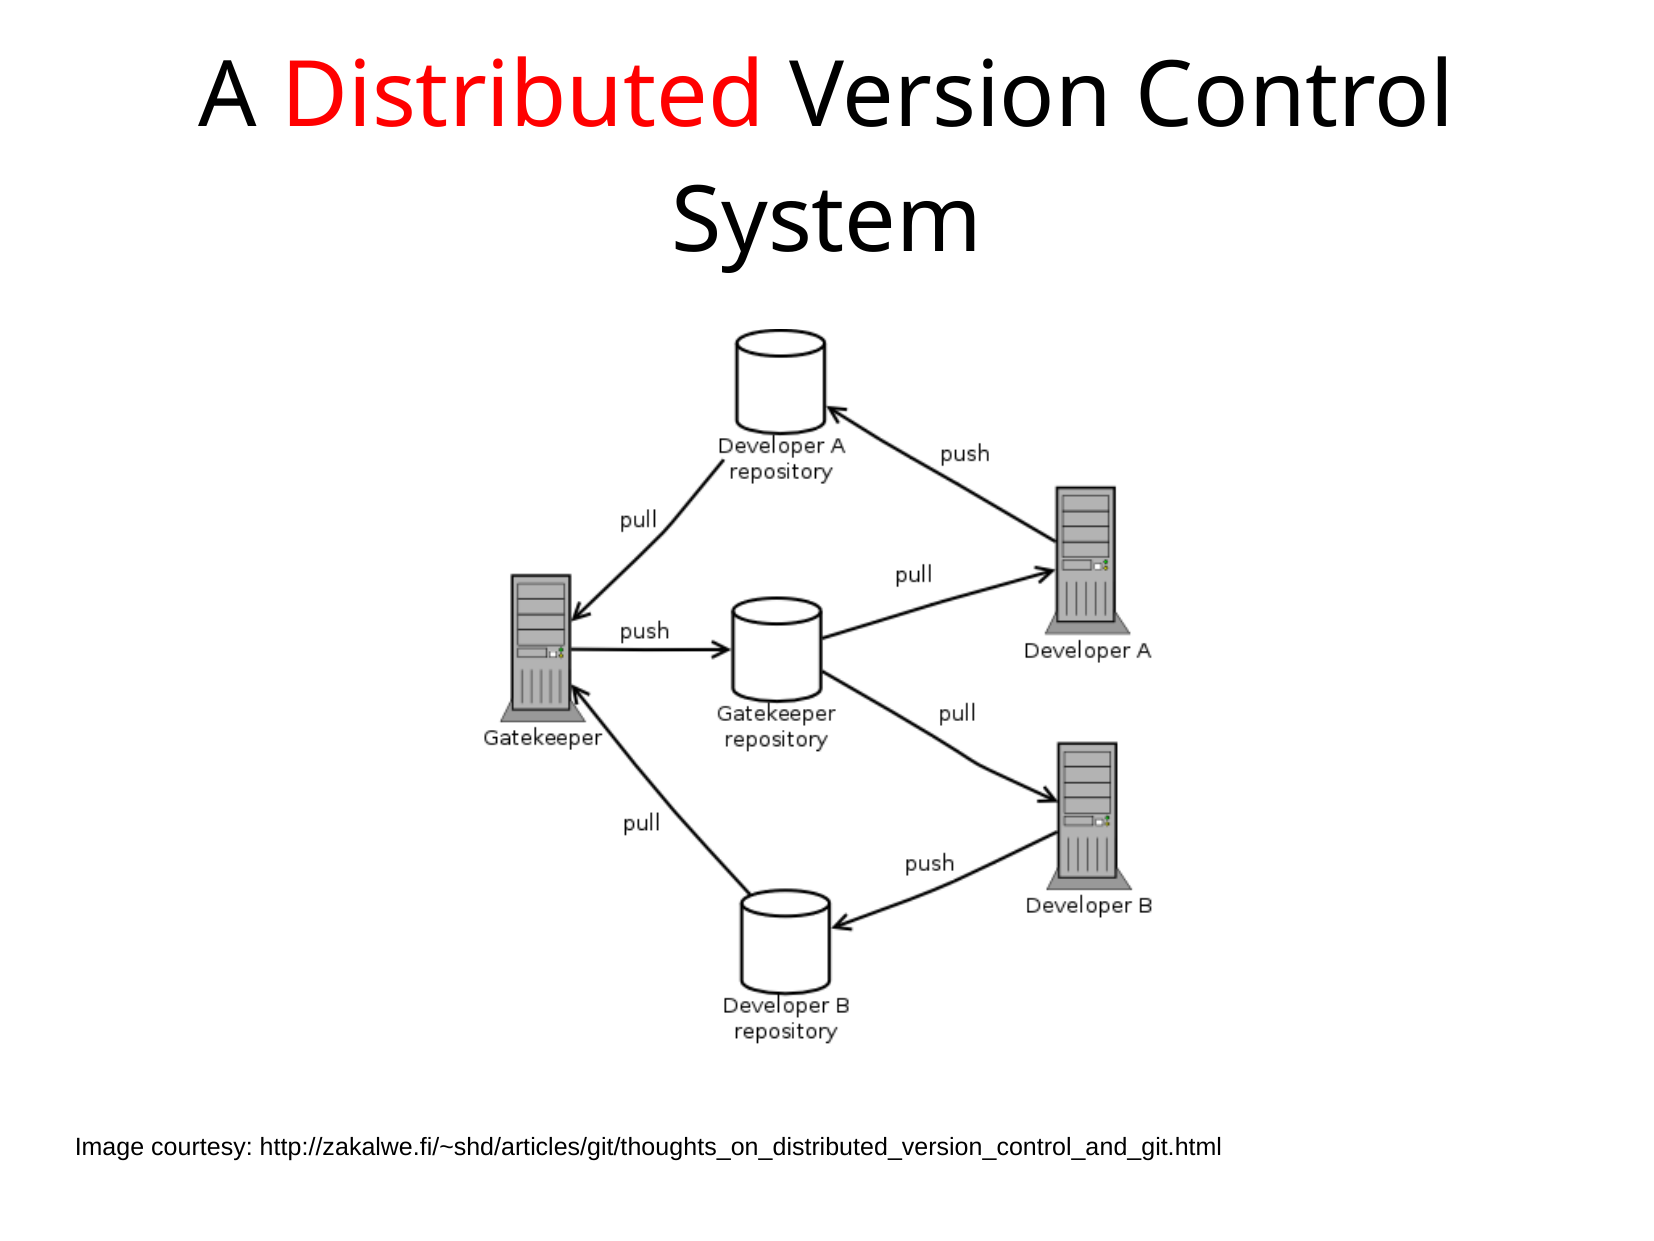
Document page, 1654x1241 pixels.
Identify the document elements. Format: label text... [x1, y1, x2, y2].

title A Distributed Version Control System [82, 5, 1571, 301]
picture [480, 329, 1158, 1050]
text_box Image courtesy: http://zakalwe.fi/~shd/articles/git/thoughts_on_distributed_version_control_and_git.html [60, 1125, 1561, 1168]
